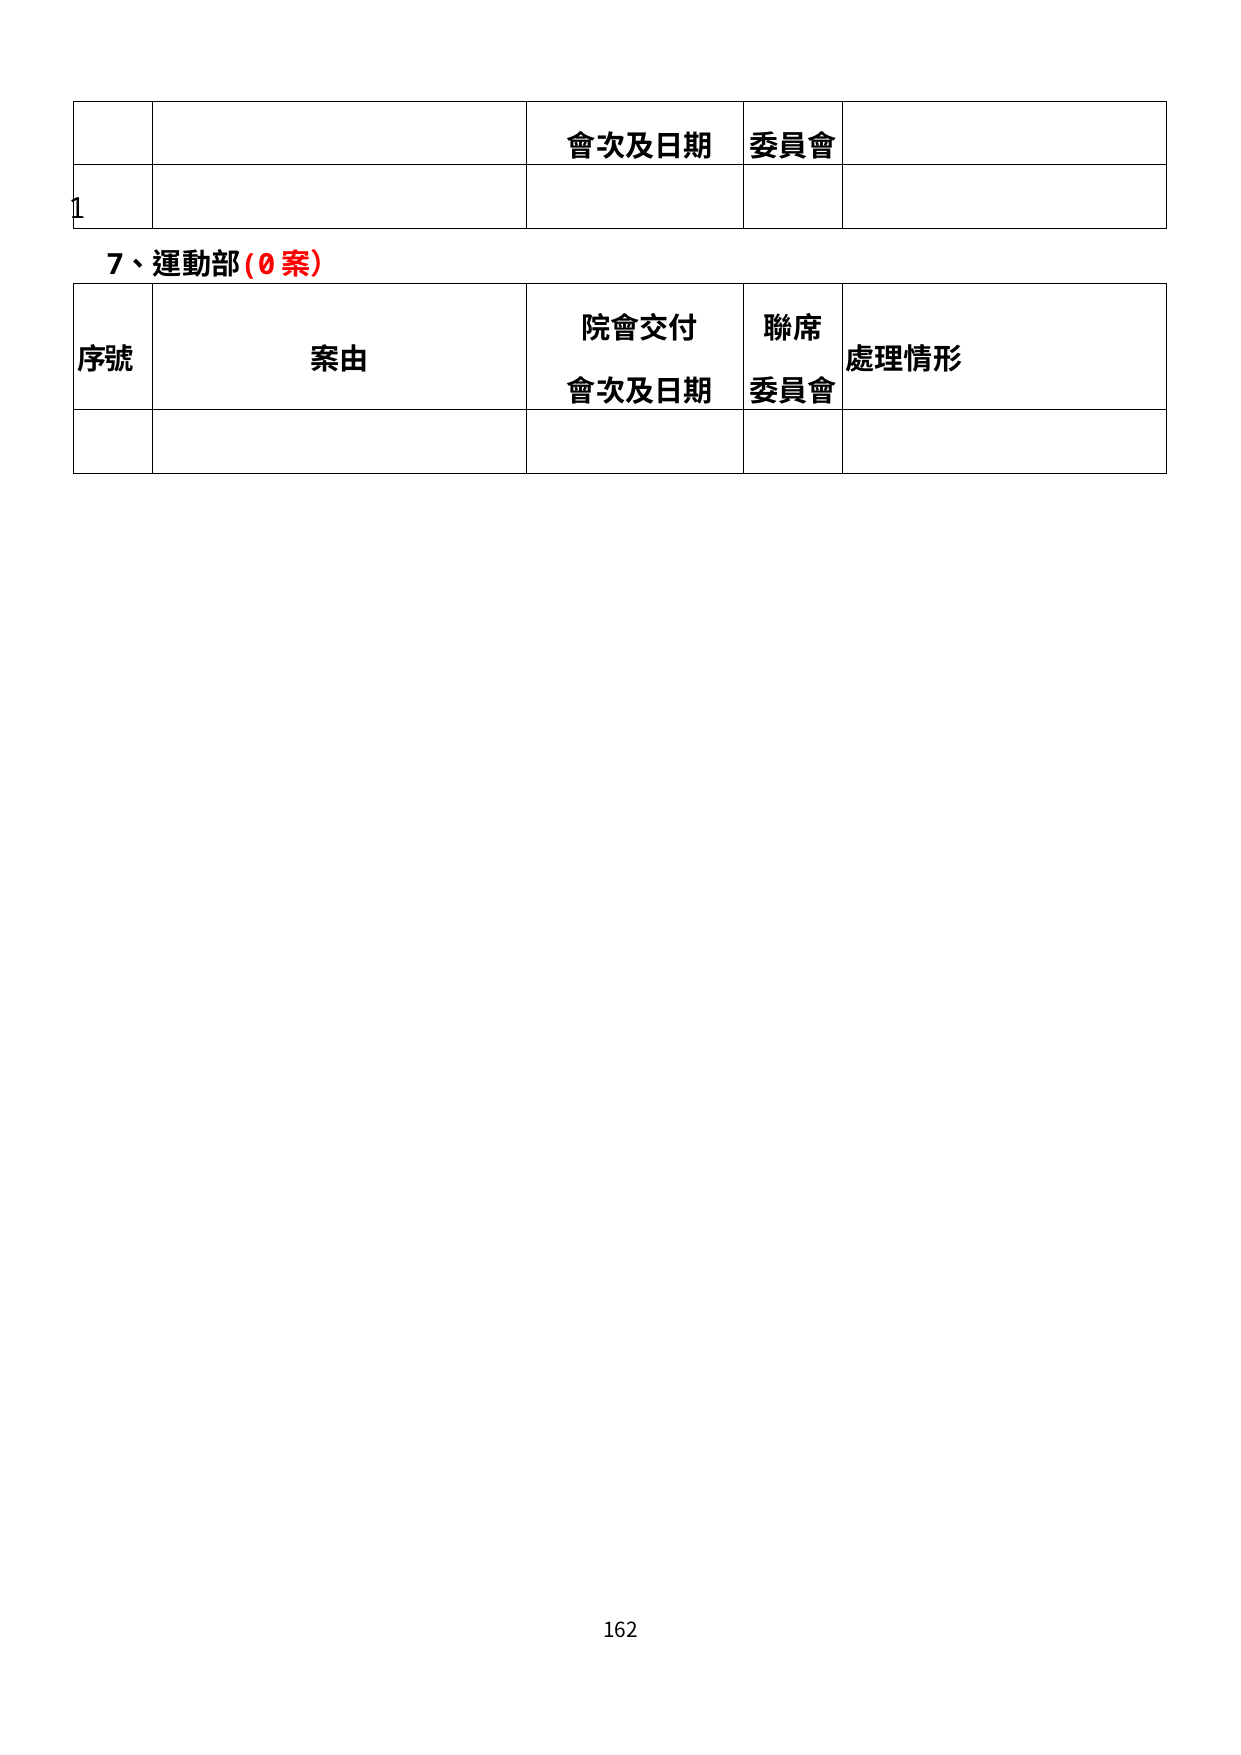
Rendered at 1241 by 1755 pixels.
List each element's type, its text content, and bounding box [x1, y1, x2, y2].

table_cell [744, 410, 842, 473]
table_header [74, 102, 152, 164]
table_cell [74, 410, 152, 473]
table_header 處理情形 [843, 284, 1166, 409]
table_cell [527, 410, 743, 473]
table_cell [843, 410, 1166, 473]
table_cell [527, 165, 743, 228]
table_cell [153, 165, 526, 228]
table_header 會次及日期 [527, 102, 743, 164]
table_cell [153, 410, 526, 473]
table_header 聯席 委員會 [744, 284, 842, 409]
table_header 序號 [74, 284, 152, 409]
table_cell [843, 165, 1166, 228]
table_header 院會交付 會次及日期 [527, 284, 743, 409]
table_header [843, 102, 1166, 164]
table_header [153, 102, 526, 164]
table_cell [744, 165, 842, 228]
text 7、運動部(0案） [74, 241, 1166, 283]
table_header 委員會 [744, 102, 842, 164]
table_cell [74, 165, 152, 228]
table_header 案由 [153, 284, 526, 409]
